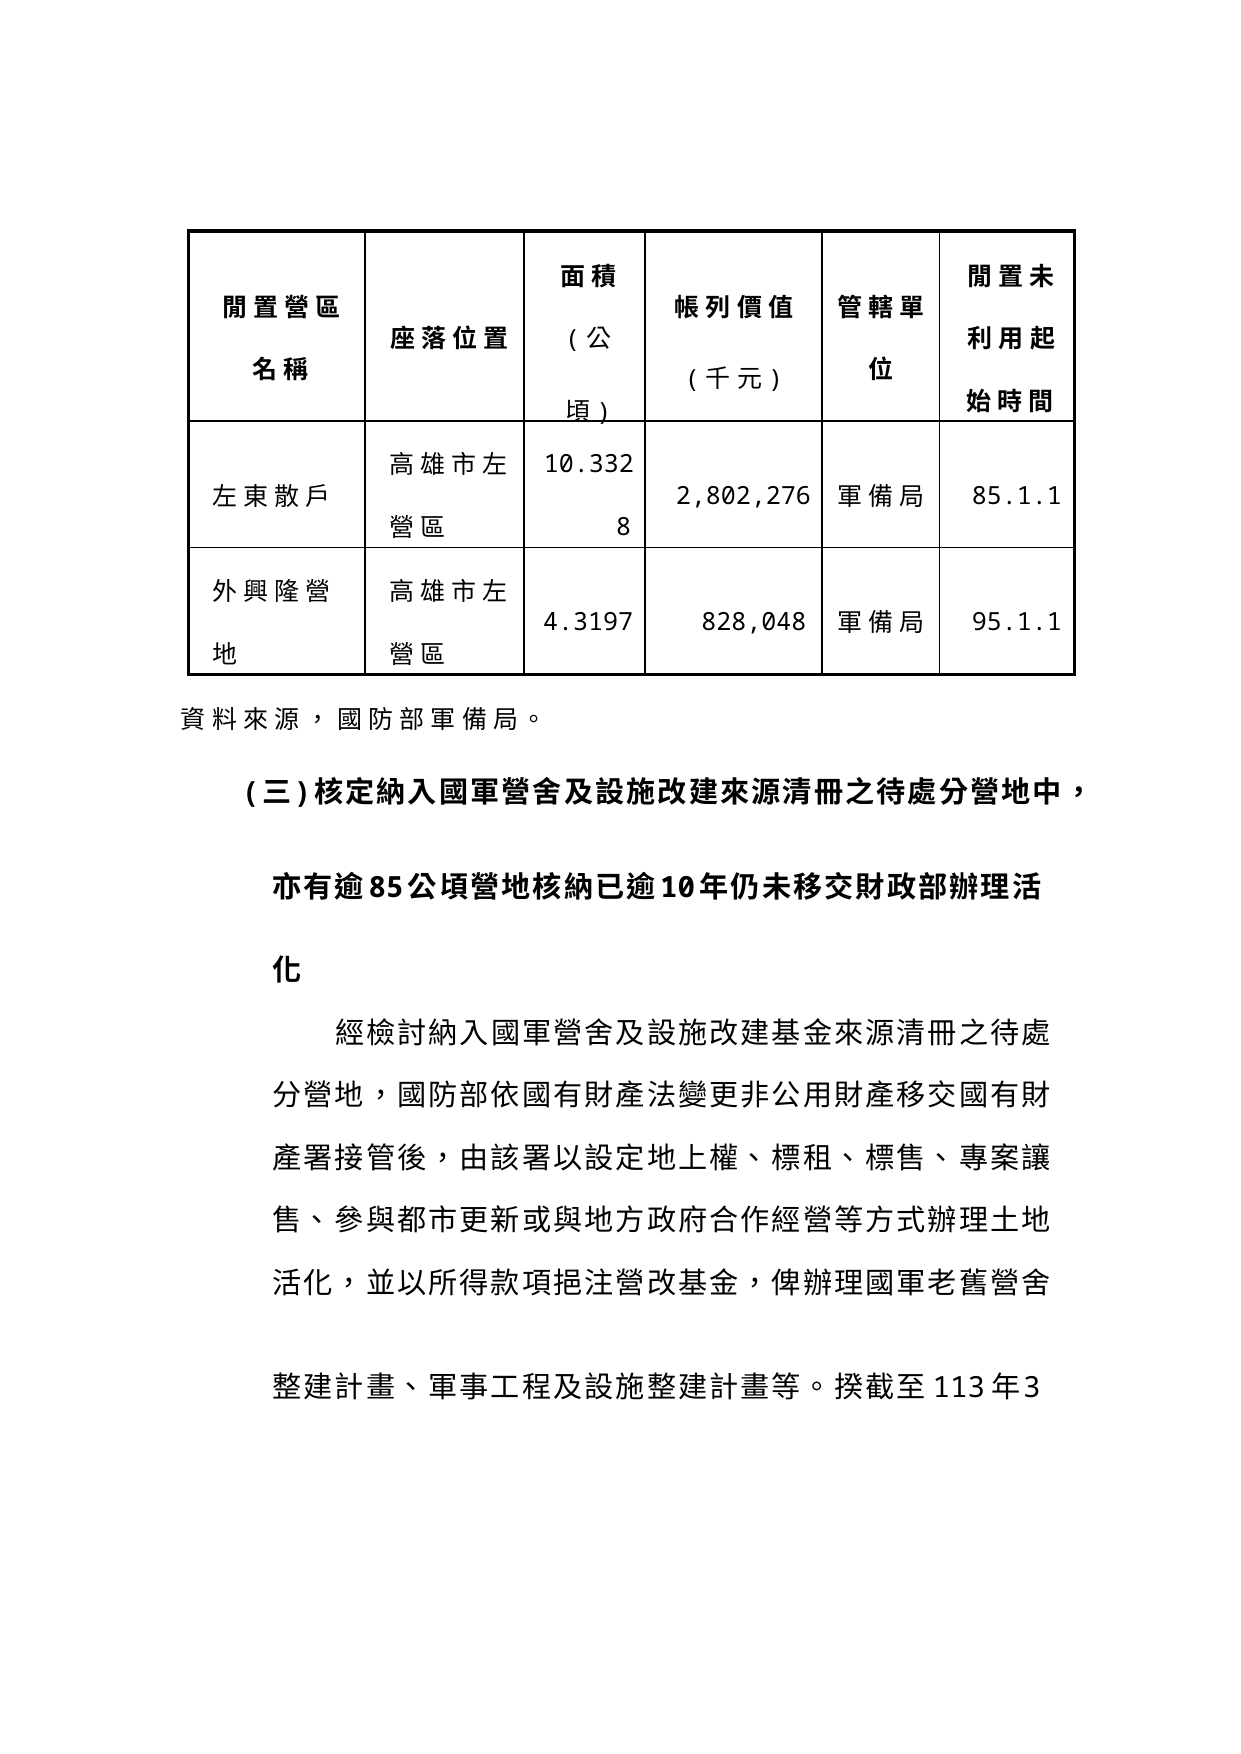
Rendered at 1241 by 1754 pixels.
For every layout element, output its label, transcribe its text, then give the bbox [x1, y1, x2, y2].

text 經檢討納入國軍營舍及設施改建基金來源清冊之待處分營地，國防部依國有財產法變更非公用財產移交國有財產署接管後，由該署以設定地上權、標租、標售、專案讓售、參與都市更新或與地方政府合作經營等方式辦理土地活化，並以所得款項挹注營改基金，俾辦理國軍老舊營舍整建計畫、軍事工程及設施整建計畫等。揆截至113年3 [266, 989, 1063, 1426]
table_cell 85.1.1 [940, 422, 1073, 546]
table_header 閒置未利用起始時間 [940, 233, 1073, 420]
table_cell 4.3197 [525, 548, 644, 673]
table_header 帳列價值 (千元) [646, 233, 821, 420]
table_cell 外興隆營地 [190, 548, 364, 673]
table_cell 軍備局 [823, 548, 939, 673]
table_cell 2,802,276 [646, 422, 821, 546]
text (三)核定納入國軍營舍及設施改建來源清冊之待處分營地中，亦有逾85公頃營地核納已逾10年仍未移交財政部辦理活化 [236, 739, 1063, 989]
table_header 面積 (公頃) [525, 233, 644, 420]
text 資料來源，國防部軍備局。 [171, 676, 1063, 739]
table_cell 左東散戶 [190, 422, 364, 546]
table_header 座落位置 [366, 233, 523, 420]
table_header 閒置營區名稱 [190, 233, 364, 420]
table_cell 10.3328 [525, 422, 644, 546]
table_cell 95.1.1 [940, 548, 1073, 673]
table_cell 軍備局 [823, 422, 939, 546]
table_cell 828,048 [646, 548, 821, 673]
table_cell 高雄市左營區 [366, 548, 523, 673]
table_cell 高雄市左營區 [366, 422, 523, 546]
table_header 管轄單位 [823, 233, 939, 420]
